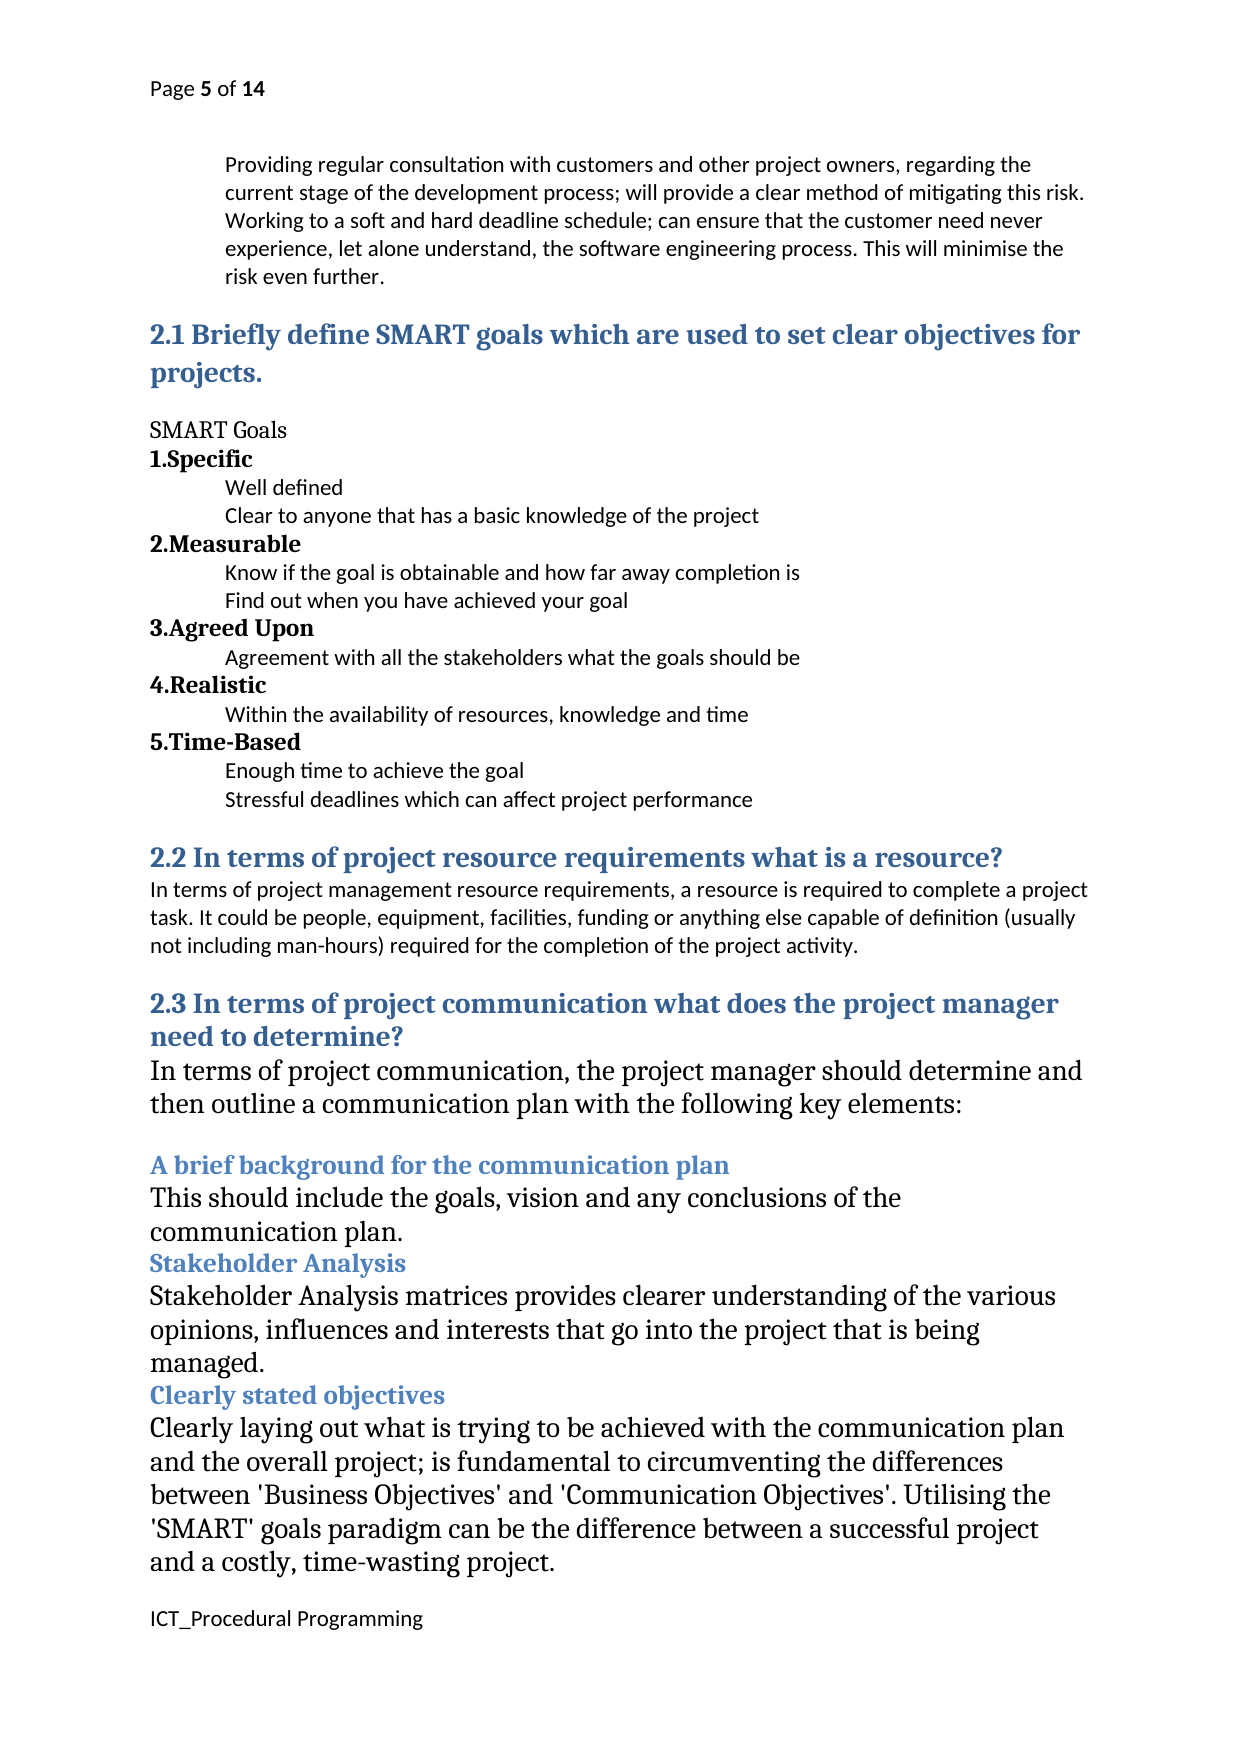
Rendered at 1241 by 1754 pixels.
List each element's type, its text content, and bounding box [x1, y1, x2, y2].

text 2.1 Briefly define SMART goals which are used to set clear objectives for projects. [150, 318, 1090, 390]
text Find out when you have achieved your goal [225, 586, 1090, 614]
text Providing regular consultation with customers and other project owners, regarding the current stage of the development process; will provide a clear method of mitigating this risk. [225, 150, 1090, 206]
list Specific [150, 445, 1090, 473]
text In terms of project management resource requirements, a resource is required to complete a project task. It could be people, equipment, facilities, funding or anything else capable of definition (usually not including man-hours) required for the completion of the project activity. [150, 875, 1090, 959]
text Clearly stated objectives Clearly laying out what is trying to be achieved with the communication plan and the overall project; is fundamental to circumventing the differences between 'Business Objectives' and 'Communication Objectives'. Utilising the 'SMART' goals paradigm can be the difference between a successful project and a costly, time-wasting project. [150, 1380, 1090, 1579]
text Well defined [225, 473, 1090, 502]
list Agreed Upon [150, 614, 1090, 643]
list Time-Based [150, 728, 1090, 757]
text Within the availability of resources, knowledge and time [150, 700, 1090, 728]
text Know if the goal is obtainable and how far away completion is [225, 558, 1090, 586]
text 2.2 In terms of project resource requirements what is a resource? [150, 841, 1090, 875]
text Clear to anyone that has a basic knowledge of the project [225, 502, 1090, 529]
text Agreement with all the stakeholders what the goals should be [150, 643, 1090, 671]
text A brief background for the communication plan This should include the goals, vision and any conclusions of the communication plan. [150, 1150, 1090, 1248]
text Stressful deadlines which can affect project performance [225, 785, 1090, 813]
text Enough time to achieve the goal [225, 757, 1090, 785]
text Working to a soft and hard deadline schedule; can ensure that the customer need never experience, let alone understand, the software engineering process. This will minimise the risk even further. [225, 206, 1090, 318]
text Stakeholder Analysis Stakeholder Analysis matrices provides clearer understanding of the various opinions, influences and interests that go into the project that is being managed. [150, 1248, 1090, 1380]
list Measurable [150, 529, 1090, 558]
text SMART Goals [150, 416, 1090, 445]
list Realistic [150, 671, 1090, 700]
text 2.3 In terms of project communication what does the project manager need to determine? In terms of project communication, the project manager should determine and then outline a communication plan with the following key elements: [150, 987, 1090, 1121]
